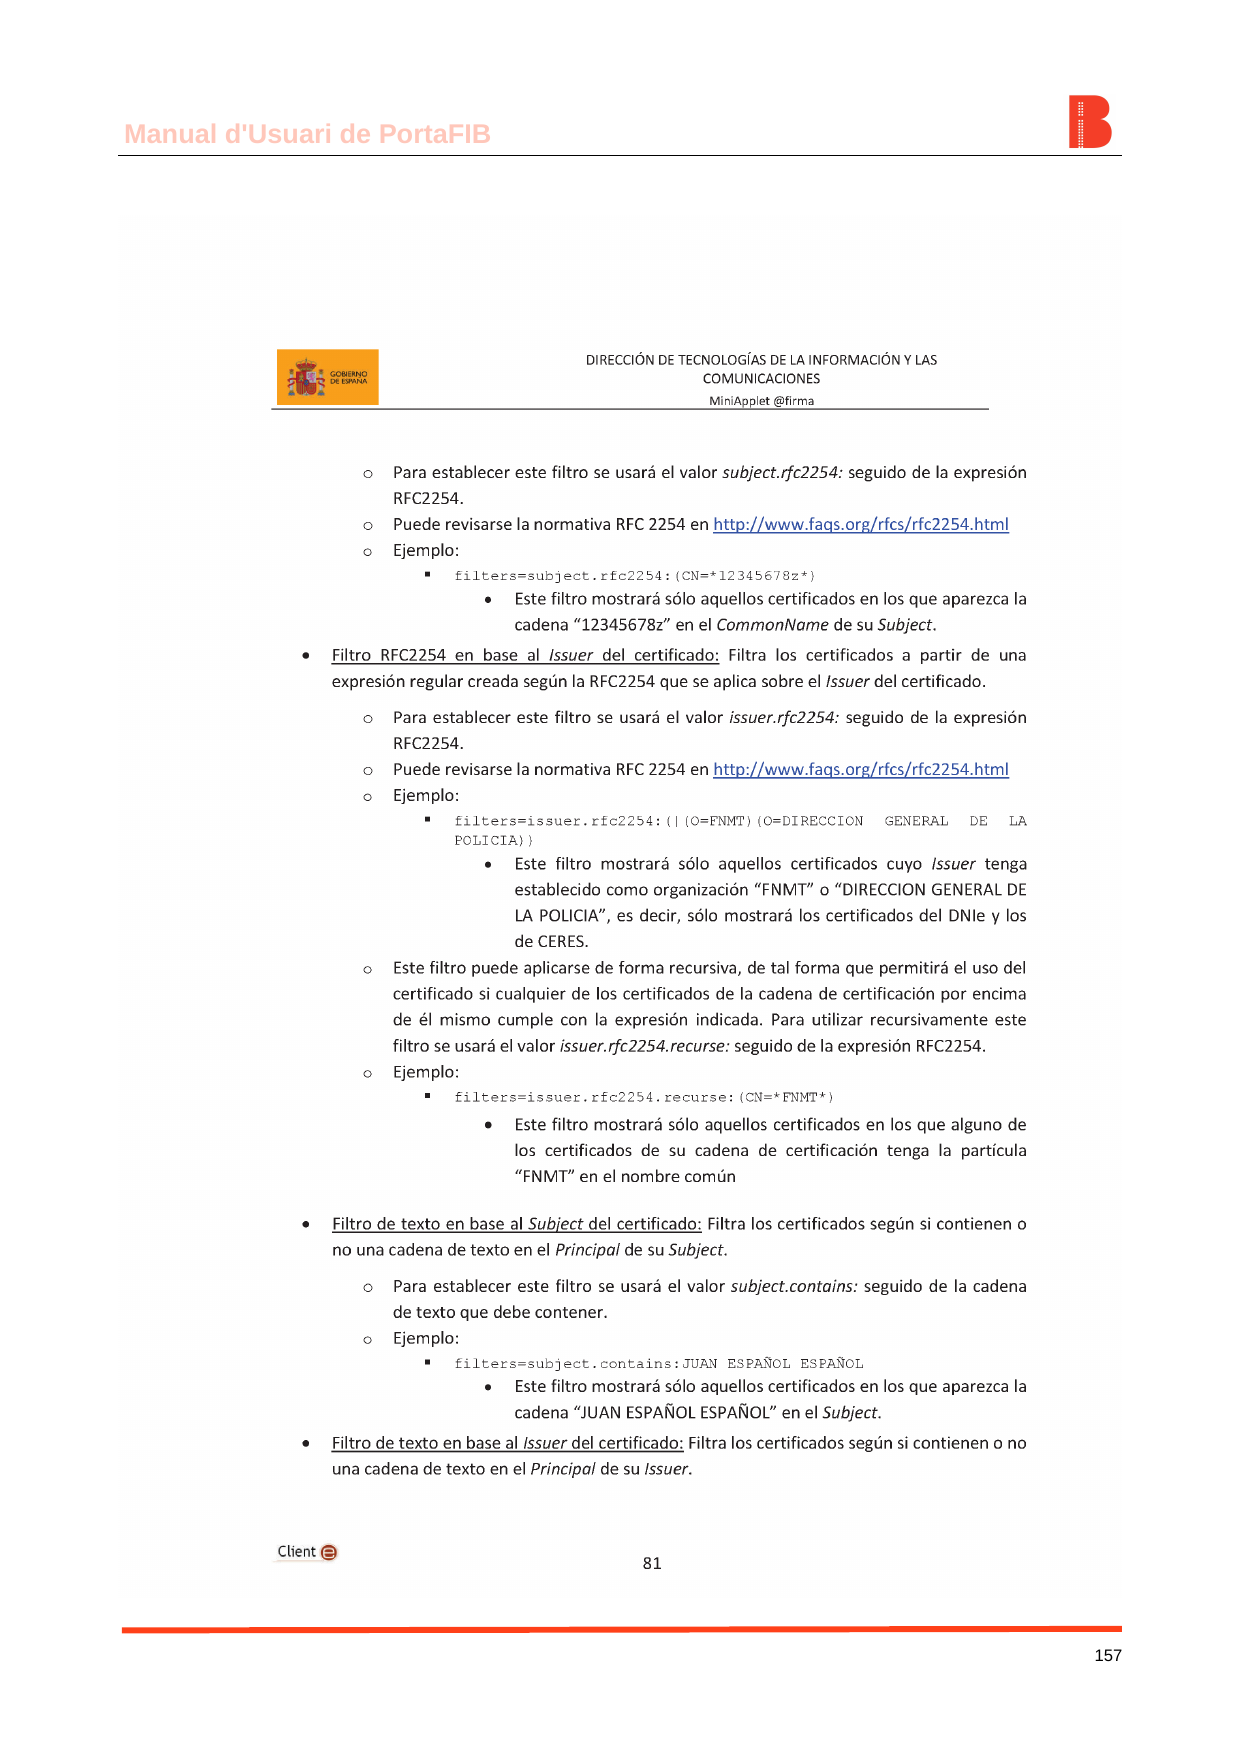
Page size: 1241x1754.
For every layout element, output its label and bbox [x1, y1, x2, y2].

picture [1063, 94, 1117, 150]
